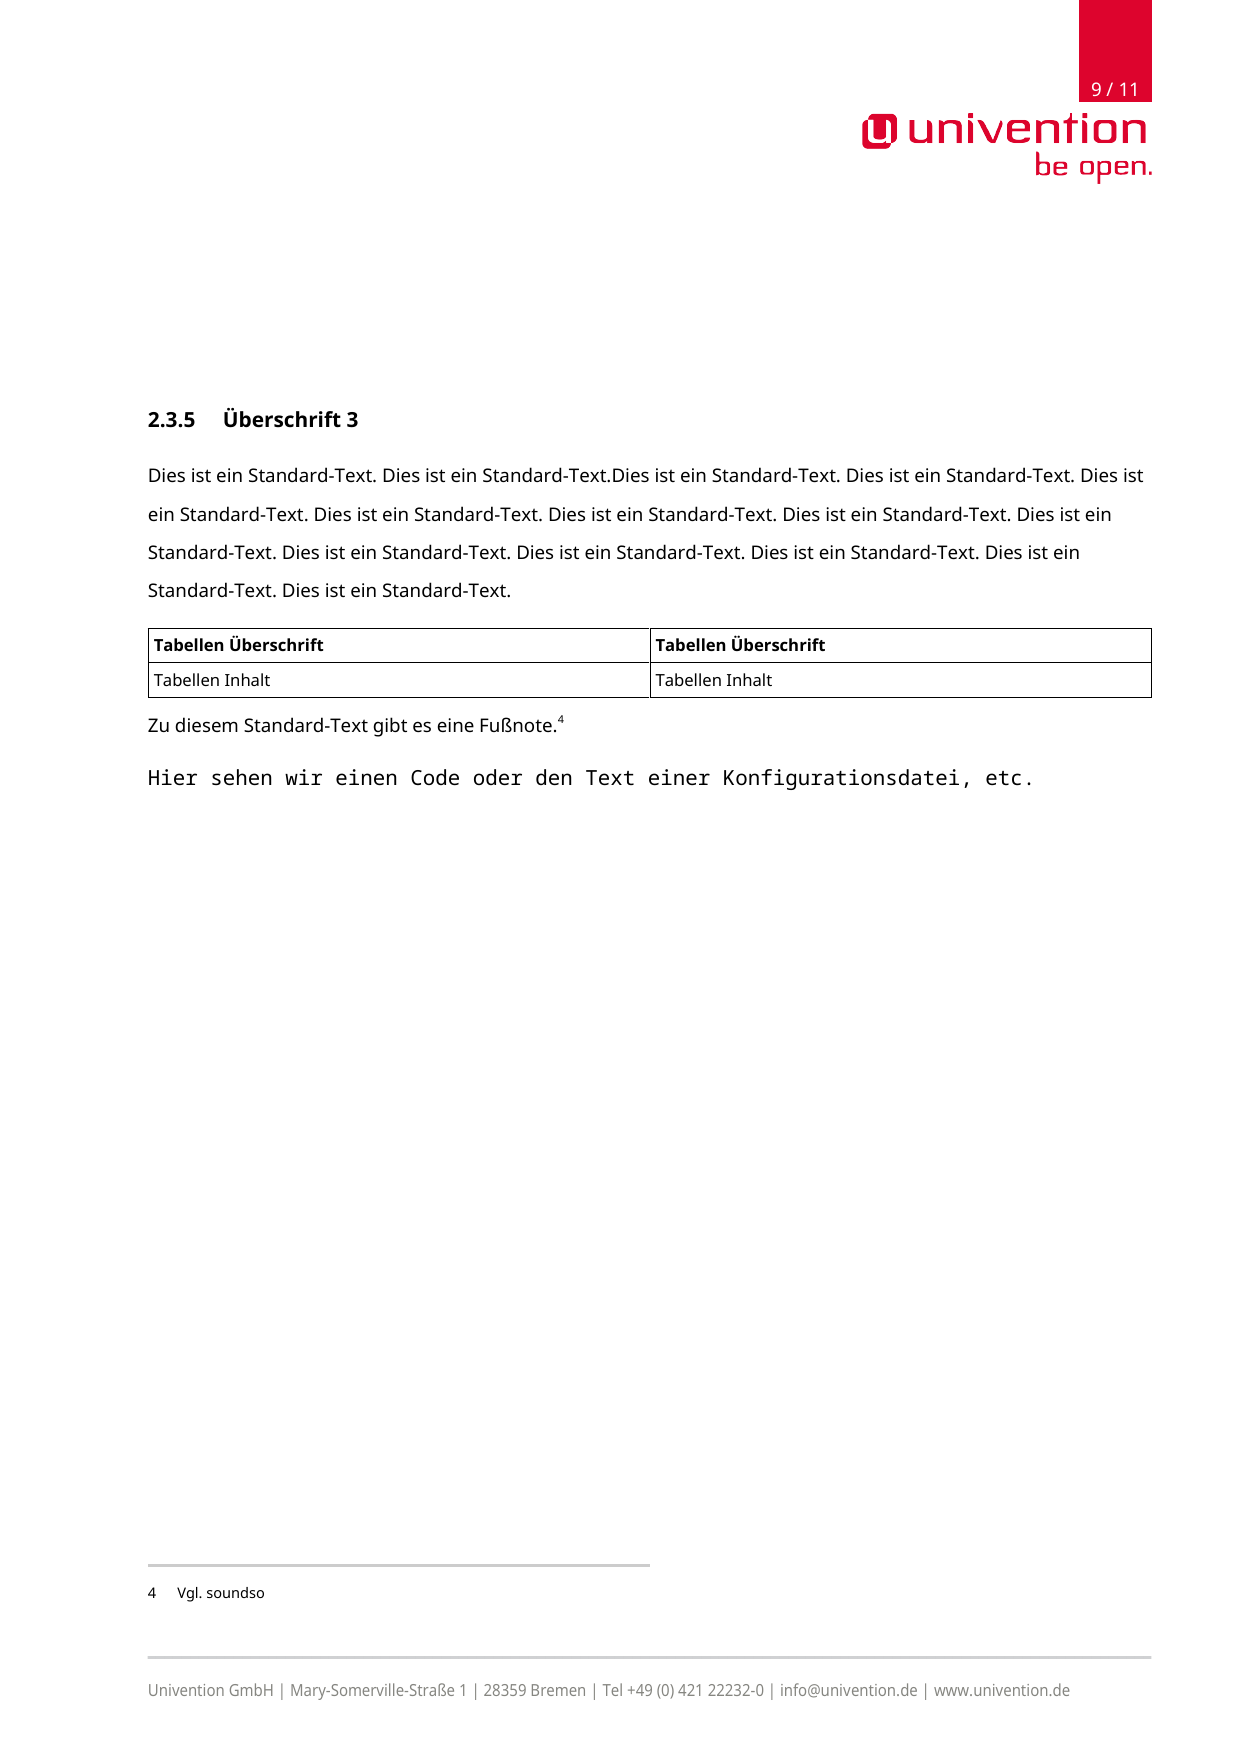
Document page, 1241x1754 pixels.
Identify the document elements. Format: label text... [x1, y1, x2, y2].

text Vgl. soundso [148, 1583, 1152, 1603]
text Dies ist ein Standard-Text. Dies ist ein Standard-Text.Dies ist ein Standard-Text. Dies ist ein Standard-Text. Dies ist ein Standard-Text. Dies ist ein Standard-Text. Dies ist ein Standard-Text. Dies ist ein Standard-Text. Dies ist ein Standard-Text. Dies ist ein Standard-Text. Dies ist ein Standard-Text. Dies ist ein Standard-Text. Dies ist ein Standard-Text. Dies ist ein Standard-Text. [148, 463, 1152, 603]
table_cell Tabellen Inhalt [149, 663, 649, 697]
table_cell Tabellen Inhalt [651, 663, 1151, 697]
picture [862, 113, 1152, 184]
table_header Tabellen Überschrift [651, 629, 1151, 662]
text Hier sehen wir einen Code oder den Text einer Konfigurationsdatei, etc. [148, 763, 1152, 791]
table_header Tabellen Überschrift [149, 629, 649, 662]
text Zu diesem Standard-Text gibt es eine Fußnote. [148, 712, 1152, 738]
subtitle Überschrift 3 [148, 405, 1152, 434]
